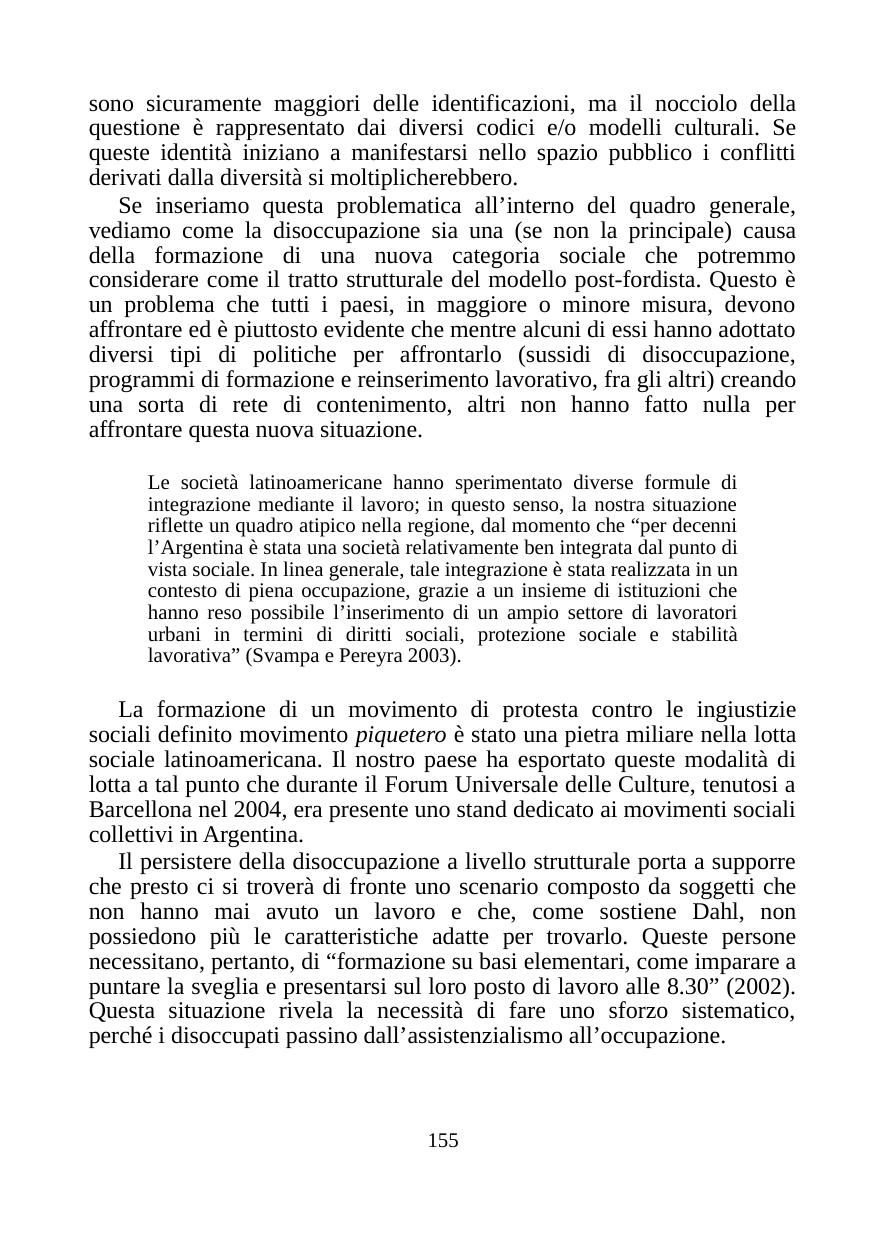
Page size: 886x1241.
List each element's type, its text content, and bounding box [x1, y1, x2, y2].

text Se inseriamo questa problematica all’interno del quadro generale, vediamo come la disoccupazione sia una (se non la principale) causa della formazione di una nuova categoria sociale che potremmo considerare come il tratto strutturale del modello post-fordista. Questo è un problema che tutti i paesi, in maggiore o minore misura, devono affrontare ed è piuttosto evidente che mentre alcuni di essi hanno adottato diversi tipi di politiche per affrontarlo (sussidi di disoccupazione, programmi di formazione e reinserimento lavorativo, fra gli altri) creando una sorta di rete di contenimento, altri non hanno fatto nulla per affrontare questa nuova situazione. [88, 191, 797, 442]
text Il persistere della disoccupazione a livello strutturale porta a supporre che presto ci si troverà di fronte uno scenario composto da soggetti che non hanno mai avuto un lavoro e che, come sostiene Dahl, non possiedono più le caratteristiche adatte per trovarlo. Queste persone necessitano, pertanto, di “formazione su basi elementari, come imparare a puntare la sveglia e presentarsi sul loro posto di lavoro alle 8.30” (2002). Questa situazione rivela la necessità di fare uno sforzo sistematico, perché i disoccupati passino dall’assistenzialismo all’occupazione. [88, 847, 797, 1049]
text sono sicuramente maggiori delle identificazioni, ma il nocciolo della questione è rappresentato dai diversi codici e/o modelli culturali. Se queste identità iniziano a manifestarsi nello spazio pubblico i conflitti derivati dalla diversità si moltiplicherebbero. [88, 88, 797, 191]
text Le società latinoamericane hanno sperimentato diverse formule di integrazione mediante il lavoro; in questo senso, la nostra situazione riflette un quadro atipico nella regione, dal momento che “per decenni l’Argentina è stata una società relativamente ben integrata dal punto di vista sociale. In linea generale, tale integrazione è stata realizzata in un contesto di piena occupazione, grazie a un insieme di istituzioni che hanno reso possibile l’inserimento di un ampio settore di lavoratori urbani in termini di diritti sociali, protezione sociale e stabilità lavorativa” (Svampa e Pereyra 2003). [148, 470, 738, 667]
text La formazione di un movimento di protesta contro le ingiustizie sociali definito movimento piquetero è stato una pietra miliare nella lotta sociale latinoamericana. Il nostro paese ha esportato queste modalità di lotta a tal punto che durante il Forum Universale delle Culture, tenutosi a Barcellona nel 2004, era presente uno stand dedicato ai movimenti sociali collettivi in Argentina. [88, 695, 797, 847]
